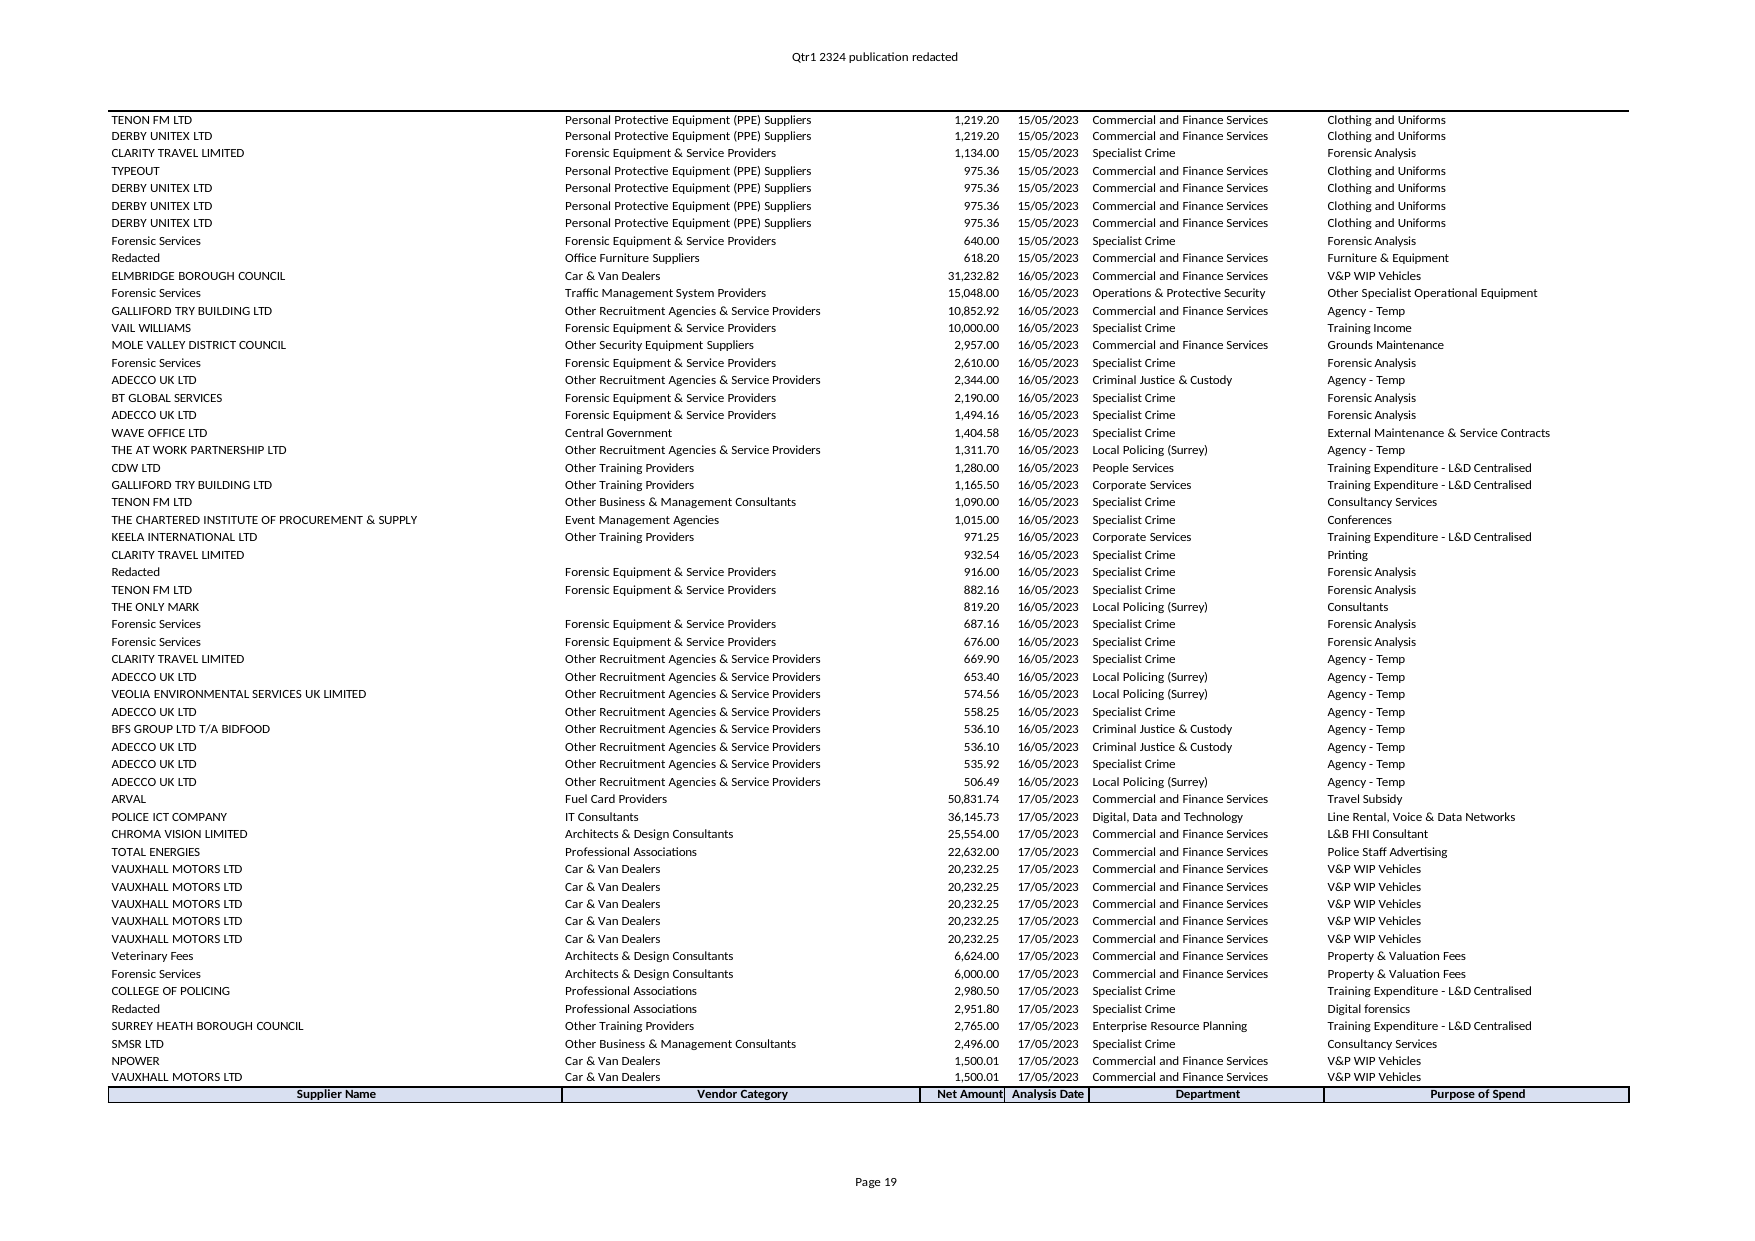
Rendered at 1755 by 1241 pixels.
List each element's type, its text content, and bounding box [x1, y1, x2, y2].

table_cell TOTAL ENERGIES [108, 844, 562, 861]
table_cell VAUXHALL MOTORS LTD [108, 1071, 562, 1086]
table_cell Event Management Agencies [562, 512, 920, 529]
table_cell Conferences [1324, 512, 1629, 529]
table_cell Furniture & Equipment [1324, 250, 1629, 268]
table_cell Specialist Crime [1089, 652, 1324, 669]
table_cell Commercial and Finance Services [1089, 966, 1324, 983]
table_cell 16/05/2023 [1004, 564, 1089, 582]
table_cell Training Income [1324, 320, 1629, 337]
table_cell Clothing and Uniforms [1324, 198, 1629, 215]
table_cell Central Government [562, 425, 920, 442]
table_cell 971.25 [920, 529, 1004, 547]
table_cell Specialist Crime [1089, 634, 1324, 652]
table_cell Forensic Equipment & Service Providers [562, 233, 920, 250]
table_cell 10,852.92 [920, 303, 1004, 320]
table_cell 16/05/2023 [1004, 372, 1089, 390]
table_cell BFS GROUP LTD T/A BIDFOOD [108, 721, 562, 739]
table_cell Veterinary Fees [108, 949, 562, 966]
table_cell 17/05/2023 [1004, 844, 1089, 861]
table_cell TYPEOUT [108, 163, 562, 181]
table_cell SMSR LTD [108, 1036, 562, 1053]
table_cell Specialist Crime [1089, 547, 1324, 564]
table_cell Local Policing (Surrey) [1089, 442, 1324, 460]
table_cell THE ONLY MARK [108, 599, 562, 617]
table_cell Local Policing (Surrey) [1089, 687, 1324, 704]
table_cell Training Expenditure - L&D Centralised [1324, 984, 1629, 1001]
table_cell 16/05/2023 [1004, 669, 1089, 687]
table_cell 22,632.00 [920, 844, 1004, 861]
table_cell Forensic Equipment & Service Providers [562, 407, 920, 425]
table_cell SURREY HEATH BOROUGH COUNCIL [108, 1018, 562, 1036]
table_cell 16/05/2023 [1004, 320, 1089, 337]
table_cell 1,404.58 [920, 425, 1004, 442]
table_cell ADECCO UK LTD [108, 739, 562, 756]
table_cell Fuel Card Providers [562, 791, 920, 809]
table_cell Clothing and Uniforms [1324, 215, 1629, 233]
table_cell Corporate Services [1089, 477, 1324, 494]
table_cell Forensic Services [108, 617, 562, 634]
table_cell 506.49 [920, 774, 1004, 791]
table_cell 17/05/2023 [1004, 1001, 1089, 1018]
table_cell Forensic Analysis [1324, 233, 1629, 250]
table_cell Car & Van Dealers [562, 896, 920, 913]
table_cell Other Recruitment Agencies & Service Providers [562, 669, 920, 687]
table_cell Specialist Crime [1089, 582, 1324, 599]
table_cell Specialist Crime [1089, 512, 1324, 529]
table_cell Architects & Design Consultants [562, 826, 920, 844]
table_cell Specialist Crime [1089, 146, 1324, 163]
table_cell TENON FM LTD [108, 495, 562, 512]
table_cell Other Recruitment Agencies & Service Providers [562, 652, 920, 669]
table_header Analysis Date [1005, 1088, 1088, 1102]
table_cell 16/05/2023 [1004, 774, 1089, 791]
table_cell Forensic Equipment & Service Providers [562, 634, 920, 652]
table_cell 17/05/2023 [1004, 984, 1089, 1001]
table_cell IT Consultants [562, 809, 920, 826]
table_cell 16/05/2023 [1004, 599, 1089, 617]
table_cell 16/05/2023 [1004, 756, 1089, 774]
table_cell CDW LTD [108, 460, 562, 477]
table_cell 536.10 [920, 739, 1004, 756]
table_cell Forensic Analysis [1324, 617, 1629, 634]
table_cell Forensic Analysis [1324, 390, 1629, 407]
table_cell 1,134.00 [920, 146, 1004, 163]
table_cell Forensic Equipment & Service Providers [562, 146, 920, 163]
table_cell 16/05/2023 [1004, 425, 1089, 442]
table_cell Forensic Analysis [1324, 634, 1629, 652]
table_cell Forensic Services [108, 355, 562, 372]
table_cell 16/05/2023 [1004, 460, 1089, 477]
table_cell Professional Associations [562, 1001, 920, 1018]
table_cell Specialist Crime [1089, 320, 1324, 337]
table_cell 6,000.00 [920, 966, 1004, 983]
table_cell Commercial and Finance Services [1089, 931, 1324, 948]
table_cell Clothing and Uniforms [1324, 112, 1629, 128]
table_cell Commercial and Finance Services [1089, 250, 1324, 268]
table_cell Commercial and Finance Services [1089, 1071, 1324, 1086]
table_cell 36,145.73 [920, 809, 1004, 826]
table_cell 20,232.25 [920, 914, 1004, 931]
table_cell Commercial and Finance Services [1089, 303, 1324, 320]
table_cell 17/05/2023 [1004, 931, 1089, 948]
table_cell Other Recruitment Agencies & Service Providers [562, 303, 920, 320]
table_cell Car & Van Dealers [562, 268, 920, 285]
table_cell Commercial and Finance Services [1089, 879, 1324, 896]
table_cell DERBY UNITEX LTD [108, 181, 562, 198]
table_cell Local Policing (Surrey) [1089, 599, 1324, 617]
table_cell 17/05/2023 [1004, 1053, 1089, 1071]
table_cell 2,957.00 [920, 338, 1004, 355]
table_cell Specialist Crime [1089, 984, 1324, 1001]
table_cell 17/05/2023 [1004, 896, 1089, 913]
table_cell 574.56 [920, 687, 1004, 704]
table_cell 16/05/2023 [1004, 338, 1089, 355]
table_cell Commercial and Finance Services [1089, 826, 1324, 844]
table_cell Personal Protective Equipment (PPE) Suppliers [562, 128, 920, 146]
table_cell 16/05/2023 [1004, 407, 1089, 425]
table_cell Grounds Maintenance [1324, 338, 1629, 355]
table_cell 2,190.00 [920, 390, 1004, 407]
table_cell VAIL WILLIAMS [108, 320, 562, 337]
table_cell Printing [1324, 547, 1629, 564]
table_cell Other Recruitment Agencies & Service Providers [562, 721, 920, 739]
table_cell 1,090.00 [920, 495, 1004, 512]
table_cell Other Recruitment Agencies & Service Providers [562, 442, 920, 460]
table_cell 17/05/2023 [1004, 1071, 1089, 1086]
table_cell Line Rental, Voice & Data Networks [1324, 809, 1629, 826]
table_cell Forensic Equipment & Service Providers [562, 617, 920, 634]
table_cell Forensic Services [108, 285, 562, 303]
table_cell ELMBRIDGE BOROUGH COUNCIL [108, 268, 562, 285]
table_cell 975.36 [920, 215, 1004, 233]
table_cell 1,494.16 [920, 407, 1004, 425]
table_cell 20,232.25 [920, 861, 1004, 879]
table_cell Forensic Equipment & Service Providers [562, 582, 920, 599]
table_cell V&P WIP Vehicles [1324, 879, 1629, 896]
table_cell Specialist Crime [1089, 407, 1324, 425]
table_cell Specialist Crime [1089, 1001, 1324, 1018]
table_cell 17/05/2023 [1004, 791, 1089, 809]
table_cell KEELA INTERNATIONAL LTD [108, 529, 562, 547]
table_cell V&P WIP Vehicles [1324, 914, 1629, 931]
table_cell Digital forensics [1324, 1001, 1629, 1018]
table_cell Forensic Services [108, 634, 562, 652]
table_cell 1,500.01 [920, 1053, 1004, 1071]
table_cell Forensic Equipment & Service Providers [562, 390, 920, 407]
table_cell [562, 547, 920, 564]
table_cell ADECCO UK LTD [108, 669, 562, 687]
table_cell TENON FM LTD [108, 582, 562, 599]
table_cell CLARITY TRAVEL LIMITED [108, 652, 562, 669]
table_cell 16/05/2023 [1004, 687, 1089, 704]
table_cell Local Policing (Surrey) [1089, 774, 1324, 791]
table_cell 16/05/2023 [1004, 442, 1089, 460]
table_cell Forensic Analysis [1324, 407, 1629, 425]
table_cell Agency - Temp [1324, 372, 1629, 390]
table_header Net Amount [921, 1088, 1004, 1102]
table_cell Other Recruitment Agencies & Service Providers [562, 739, 920, 756]
table_cell 15/05/2023 [1004, 250, 1089, 268]
table_cell V&P WIP Vehicles [1324, 861, 1629, 879]
table_cell 17/05/2023 [1004, 966, 1089, 983]
table_cell 975.36 [920, 181, 1004, 198]
table_cell WAVE OFFICE LTD [108, 425, 562, 442]
table_cell Agency - Temp [1324, 756, 1629, 774]
table_cell 1,500.01 [920, 1071, 1004, 1086]
table_cell Property & Valuation Fees [1324, 966, 1629, 983]
table_cell Forensic Analysis [1324, 582, 1629, 599]
table_cell Other Training Providers [562, 1018, 920, 1036]
table_cell MOLE VALLEY DISTRICT COUNCIL [108, 338, 562, 355]
table_cell Agency - Temp [1324, 721, 1629, 739]
table_cell 932.54 [920, 547, 1004, 564]
table_cell Other Training Providers [562, 460, 920, 477]
table_cell Commercial and Finance Services [1089, 791, 1324, 809]
table_cell Agency - Temp [1324, 669, 1629, 687]
table_cell L&B FHI Consultant [1324, 826, 1629, 844]
table_cell Training Expenditure - L&D Centralised [1324, 477, 1629, 494]
table_cell Specialist Crime [1089, 704, 1324, 721]
table_cell Commercial and Finance Services [1089, 181, 1324, 198]
table_header Department [1090, 1088, 1323, 1102]
table_cell TENON FM LTD [108, 112, 562, 128]
table_cell THE CHARTERED INSTITUTE OF PROCUREMENT & SUPPLY [108, 512, 562, 529]
table_cell Consultants [1324, 599, 1629, 617]
table_cell Clothing and Uniforms [1324, 163, 1629, 181]
table_cell 15/05/2023 [1004, 198, 1089, 215]
table_cell CHROMA VISION LIMITED [108, 826, 562, 844]
table_cell Specialist Crime [1089, 1036, 1324, 1053]
table_cell Specialist Crime [1089, 233, 1324, 250]
table_cell Forensic Services [108, 966, 562, 983]
table_cell Car & Van Dealers [562, 861, 920, 879]
table_cell Criminal Justice & Custody [1089, 739, 1324, 756]
table_cell Specialist Crime [1089, 564, 1324, 582]
table_cell External Maintenance & Service Contracts [1324, 425, 1629, 442]
table_cell Car & Van Dealers [562, 879, 920, 896]
table_cell Criminal Justice & Custody [1089, 721, 1324, 739]
table_cell Other Recruitment Agencies & Service Providers [562, 774, 920, 791]
table_cell V&P WIP Vehicles [1324, 1053, 1629, 1071]
table_cell Specialist Crime [1089, 425, 1324, 442]
table_cell VAUXHALL MOTORS LTD [108, 914, 562, 931]
table_cell Commercial and Finance Services [1089, 198, 1324, 215]
table_cell Commercial and Finance Services [1089, 268, 1324, 285]
table_cell Forensic Equipment & Service Providers [562, 320, 920, 337]
table_cell [562, 599, 920, 617]
table_cell VAUXHALL MOTORS LTD [108, 861, 562, 879]
table_cell GALLIFORD TRY BUILDING LTD [108, 477, 562, 494]
table_cell VAUXHALL MOTORS LTD [108, 931, 562, 948]
table_cell 15,048.00 [920, 285, 1004, 303]
table_cell Personal Protective Equipment (PPE) Suppliers [562, 181, 920, 198]
table_cell Consultancy Services [1324, 495, 1629, 512]
table_cell ADECCO UK LTD [108, 704, 562, 721]
table_cell Other Recruitment Agencies & Service Providers [562, 756, 920, 774]
table_cell 16/05/2023 [1004, 704, 1089, 721]
table_cell 653.40 [920, 669, 1004, 687]
table_cell Commercial and Finance Services [1089, 163, 1324, 181]
table_cell 16/05/2023 [1004, 477, 1089, 494]
table_cell Car & Van Dealers [562, 914, 920, 931]
table_cell Forensic Equipment & Service Providers [562, 355, 920, 372]
table_cell Personal Protective Equipment (PPE) Suppliers [562, 112, 920, 128]
table_cell 1,015.00 [920, 512, 1004, 529]
table_cell 31,232.82 [920, 268, 1004, 285]
table_cell ADECCO UK LTD [108, 407, 562, 425]
table_cell V&P WIP Vehicles [1324, 931, 1629, 948]
table_header Purpose of Spend [1325, 1088, 1628, 1102]
table_cell Professional Associations [562, 984, 920, 1001]
table_cell 2,344.00 [920, 372, 1004, 390]
table_cell ARVAL [108, 791, 562, 809]
table_cell Forensic Analysis [1324, 564, 1629, 582]
table_cell 15/05/2023 [1004, 215, 1089, 233]
table_cell Consultancy Services [1324, 1036, 1629, 1053]
table_cell POLICE ICT COMPANY [108, 809, 562, 826]
table_cell Specialist Crime [1089, 390, 1324, 407]
table_cell Local Policing (Surrey) [1089, 669, 1324, 687]
table_cell Agency - Temp [1324, 303, 1629, 320]
table_header Supplier Name [109, 1088, 561, 1102]
table_cell Other Specialist Operational Equipment [1324, 285, 1629, 303]
table_cell 882.16 [920, 582, 1004, 599]
table_cell 50,831.74 [920, 791, 1004, 809]
table_cell 16/05/2023 [1004, 617, 1089, 634]
table_cell Commercial and Finance Services [1089, 861, 1324, 879]
table_cell 20,232.25 [920, 931, 1004, 948]
table_cell Personal Protective Equipment (PPE) Suppliers [562, 215, 920, 233]
table_cell 687.16 [920, 617, 1004, 634]
table_cell CLARITY TRAVEL LIMITED [108, 547, 562, 564]
table_cell 16/05/2023 [1004, 512, 1089, 529]
table_cell Commercial and Finance Services [1089, 1053, 1324, 1071]
table_cell Property & Valuation Fees [1324, 949, 1629, 966]
table_cell GALLIFORD TRY BUILDING LTD [108, 303, 562, 320]
table_cell 25,554.00 [920, 826, 1004, 844]
table_cell 16/05/2023 [1004, 634, 1089, 652]
table_cell 17/05/2023 [1004, 879, 1089, 896]
table_cell Training Expenditure - L&D Centralised [1324, 529, 1629, 547]
table_cell 536.10 [920, 721, 1004, 739]
table_cell V&P WIP Vehicles [1324, 896, 1629, 913]
table_cell ADECCO UK LTD [108, 372, 562, 390]
table_header Vendor Category [563, 1088, 919, 1102]
table_cell Forensic Equipment & Service Providers [562, 564, 920, 582]
table_cell 10,000.00 [920, 320, 1004, 337]
table_cell Commercial and Finance Services [1089, 896, 1324, 913]
table_cell Agency - Temp [1324, 774, 1629, 791]
table_cell 17/05/2023 [1004, 949, 1089, 966]
table_cell 1,311.70 [920, 442, 1004, 460]
table_cell 17/05/2023 [1004, 861, 1089, 879]
table_cell 16/05/2023 [1004, 739, 1089, 756]
table_cell COLLEGE OF POLICING [108, 984, 562, 1001]
table_cell Police Staff Advertising [1324, 844, 1629, 861]
table_cell 916.00 [920, 564, 1004, 582]
table_cell 2,980.50 [920, 984, 1004, 1001]
table_cell 618.20 [920, 250, 1004, 268]
table_cell 17/05/2023 [1004, 1036, 1089, 1053]
table_cell 16/05/2023 [1004, 652, 1089, 669]
table_cell 975.36 [920, 198, 1004, 215]
table_cell 535.92 [920, 756, 1004, 774]
table_cell Commercial and Finance Services [1089, 128, 1324, 146]
table_cell BT GLOBAL SERVICES [108, 390, 562, 407]
table_cell Training Expenditure - L&D Centralised [1324, 460, 1629, 477]
table_cell Other Recruitment Agencies & Service Providers [562, 372, 920, 390]
table_cell Agency - Temp [1324, 442, 1629, 460]
table_cell DERBY UNITEX LTD [108, 128, 562, 146]
table_cell Commercial and Finance Services [1089, 949, 1324, 966]
table_cell 15/05/2023 [1004, 163, 1089, 181]
table_cell Other Business & Management Consultants [562, 1036, 920, 1053]
table_cell ADECCO UK LTD [108, 756, 562, 774]
table_cell 17/05/2023 [1004, 826, 1089, 844]
table_cell THE AT WORK PARTNERSHIP LTD [108, 442, 562, 460]
table_cell 975.36 [920, 163, 1004, 181]
table_cell 1,280.00 [920, 460, 1004, 477]
table_cell 558.25 [920, 704, 1004, 721]
table_cell Commercial and Finance Services [1089, 338, 1324, 355]
table_cell Car & Van Dealers [562, 1071, 920, 1086]
table_cell Car & Van Dealers [562, 931, 920, 948]
table_cell Other Recruitment Agencies & Service Providers [562, 687, 920, 704]
table_cell Forensic Analysis [1324, 355, 1629, 372]
table_cell 16/05/2023 [1004, 285, 1089, 303]
table_cell Forensic Analysis [1324, 146, 1629, 163]
table_cell Enterprise Resource Planning [1089, 1018, 1324, 1036]
table_cell Redacted [108, 250, 562, 268]
table_cell Redacted [108, 1001, 562, 1018]
table_cell Criminal Justice & Custody [1089, 372, 1324, 390]
table_cell Specialist Crime [1089, 495, 1324, 512]
table_cell 6,624.00 [920, 949, 1004, 966]
table_cell 819.20 [920, 599, 1004, 617]
table_cell Personal Protective Equipment (PPE) Suppliers [562, 163, 920, 181]
table_cell Forensic Services [108, 233, 562, 250]
table_cell 16/05/2023 [1004, 582, 1089, 599]
table_cell V&P WIP Vehicles [1324, 268, 1629, 285]
table_cell Operations & Protective Security [1089, 285, 1324, 303]
table_cell 1,219.20 [920, 112, 1004, 128]
table_cell Other Recruitment Agencies & Service Providers [562, 704, 920, 721]
table_cell 16/05/2023 [1004, 355, 1089, 372]
table_cell ADECCO UK LTD [108, 774, 562, 791]
table_cell 16/05/2023 [1004, 721, 1089, 739]
table_cell Specialist Crime [1089, 756, 1324, 774]
table_cell 16/05/2023 [1004, 495, 1089, 512]
table_cell V&P WIP Vehicles [1324, 1071, 1629, 1086]
table_cell Architects & Design Consultants [562, 949, 920, 966]
table_cell 15/05/2023 [1004, 128, 1089, 146]
table_cell Agency - Temp [1324, 739, 1629, 756]
table_cell Specialist Crime [1089, 355, 1324, 372]
table_cell Digital, Data and Technology [1089, 809, 1324, 826]
table_cell Agency - Temp [1324, 652, 1629, 669]
table_cell Commercial and Finance Services [1089, 215, 1324, 233]
table_cell 640.00 [920, 233, 1004, 250]
table_cell Commercial and Finance Services [1089, 914, 1324, 931]
table_cell Office Furniture Suppliers [562, 250, 920, 268]
table_cell 20,232.25 [920, 896, 1004, 913]
table_cell Clothing and Uniforms [1324, 128, 1629, 146]
table_cell 15/05/2023 [1004, 146, 1089, 163]
table_cell 15/05/2023 [1004, 181, 1089, 198]
table_cell Architects & Design Consultants [562, 966, 920, 983]
table_cell CLARITY TRAVEL LIMITED [108, 146, 562, 163]
table_cell Clothing and Uniforms [1324, 181, 1629, 198]
table_cell NPOWER [108, 1053, 562, 1071]
table_cell Training Expenditure - L&D Centralised [1324, 1018, 1629, 1036]
table_cell VEOLIA ENVIRONMENTAL SERVICES UK LIMITED [108, 687, 562, 704]
table_cell 17/05/2023 [1004, 809, 1089, 826]
table_cell 2,765.00 [920, 1018, 1004, 1036]
table_cell People Services [1089, 460, 1324, 477]
table_cell Agency - Temp [1324, 687, 1629, 704]
table_cell 16/05/2023 [1004, 268, 1089, 285]
table_cell VAUXHALL MOTORS LTD [108, 879, 562, 896]
table_cell 669.90 [920, 652, 1004, 669]
table_cell 1,219.20 [920, 128, 1004, 146]
table_cell 17/05/2023 [1004, 914, 1089, 931]
table_cell Other Business & Management Consultants [562, 495, 920, 512]
table_cell 16/05/2023 [1004, 547, 1089, 564]
table_cell Agency - Temp [1324, 704, 1629, 721]
table_cell Travel Subsidy [1324, 791, 1629, 809]
table_cell Personal Protective Equipment (PPE) Suppliers [562, 198, 920, 215]
table_cell Corporate Services [1089, 529, 1324, 547]
table_cell VAUXHALL MOTORS LTD [108, 896, 562, 913]
table_cell Redacted [108, 564, 562, 582]
table_cell Other Security Equipment Suppliers [562, 338, 920, 355]
table_cell 2,610.00 [920, 355, 1004, 372]
table_cell Other Training Providers [562, 529, 920, 547]
table_cell 15/05/2023 [1004, 233, 1089, 250]
table_cell Specialist Crime [1089, 617, 1324, 634]
table_cell 17/05/2023 [1004, 1018, 1089, 1036]
table_cell Other Training Providers [562, 477, 920, 494]
table_cell Commercial and Finance Services [1089, 844, 1324, 861]
table_cell Traffic Management System Providers [562, 285, 920, 303]
table_cell 2,496.00 [920, 1036, 1004, 1053]
table_cell 1,165.50 [920, 477, 1004, 494]
table_cell DERBY UNITEX LTD [108, 215, 562, 233]
table_cell 2,951.80 [920, 1001, 1004, 1018]
table_cell 676.00 [920, 634, 1004, 652]
table_cell 16/05/2023 [1004, 390, 1089, 407]
table_cell DERBY UNITEX LTD [108, 198, 562, 215]
table_cell 16/05/2023 [1004, 529, 1089, 547]
table_cell 20,232.25 [920, 879, 1004, 896]
table_cell 15/05/2023 [1004, 112, 1089, 128]
table_cell Commercial and Finance Services [1089, 112, 1324, 128]
table_cell Professional Associations [562, 844, 920, 861]
table_cell 16/05/2023 [1004, 303, 1089, 320]
table_cell Car & Van Dealers [562, 1053, 920, 1071]
